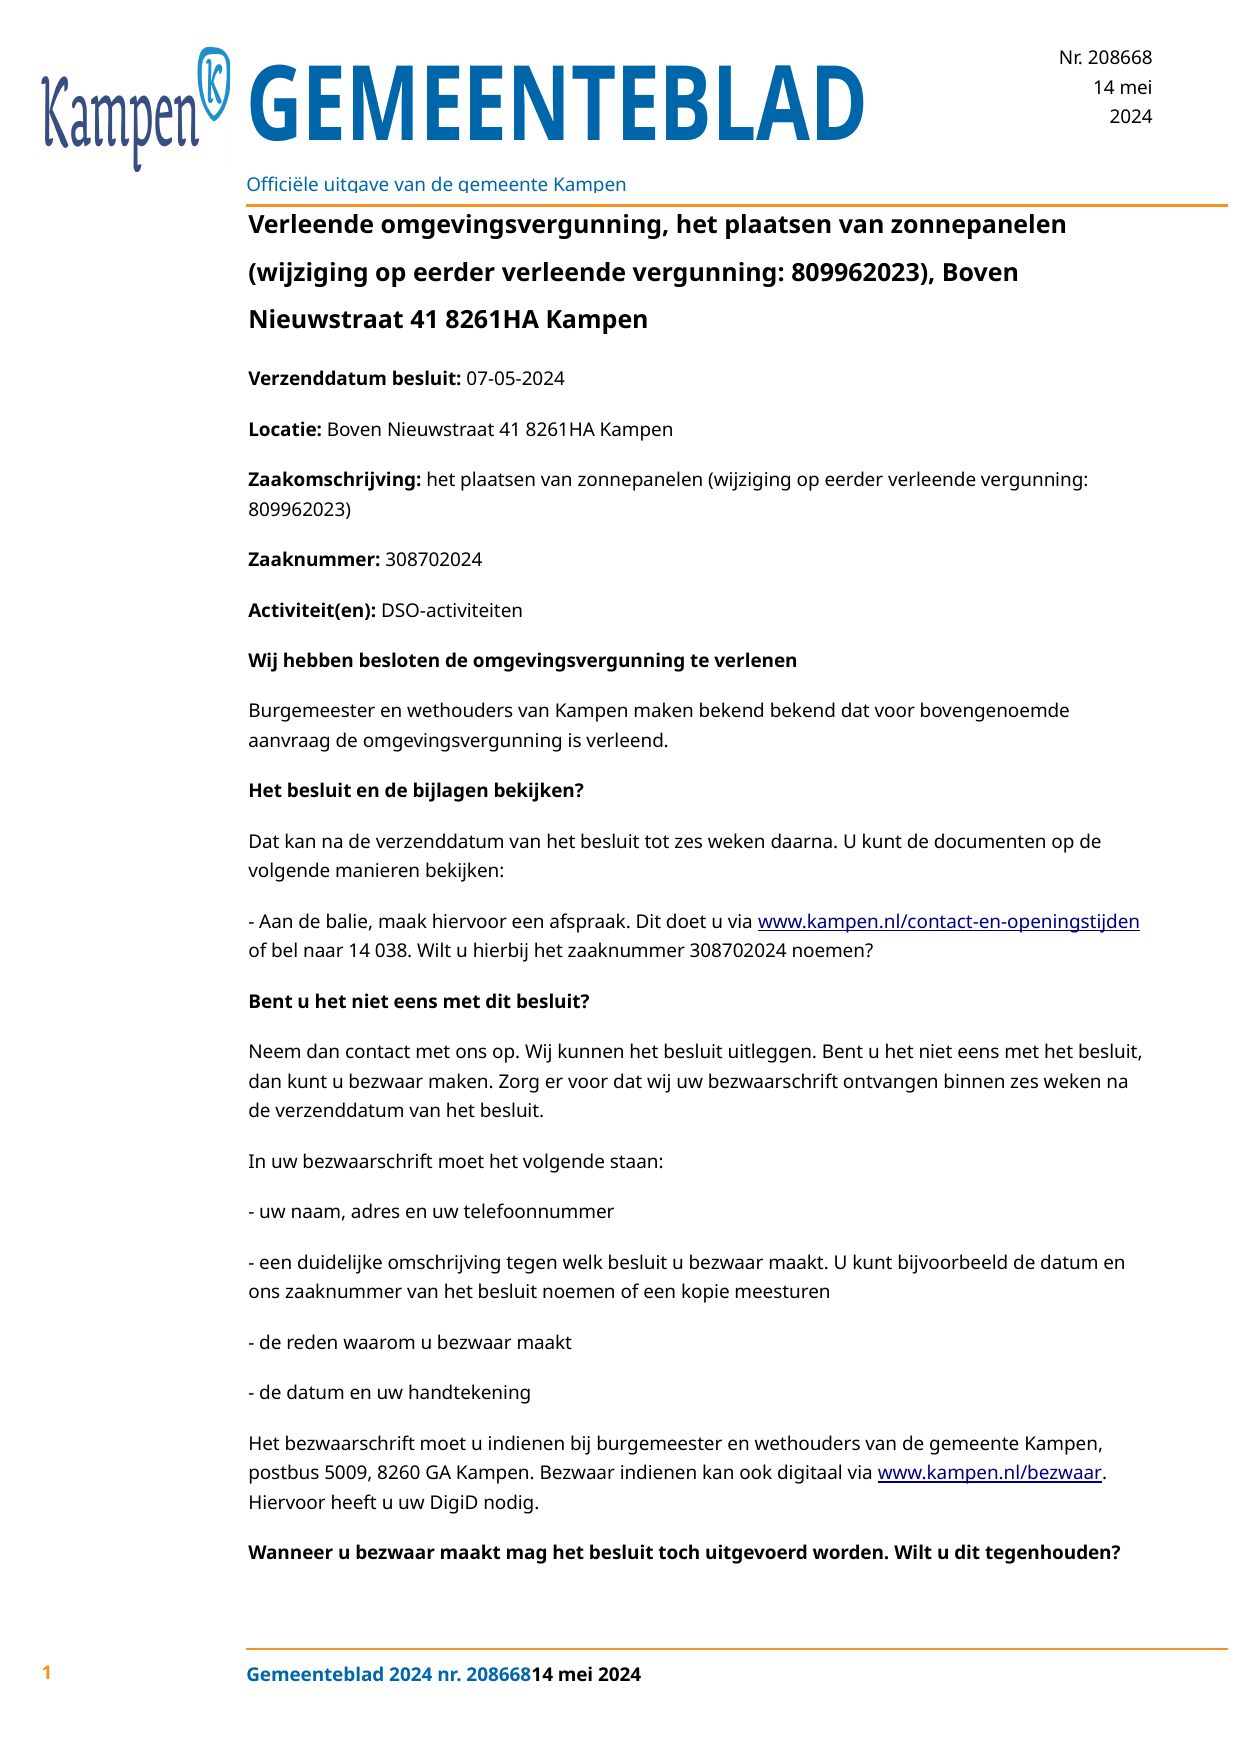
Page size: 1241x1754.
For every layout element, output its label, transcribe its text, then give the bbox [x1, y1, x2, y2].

text Burgemeester en wethouders van Kampen maken bekend bekend dat voor bovengenoemde aanvraag de omgevingsvergunning is verleend. [248, 698, 1152, 753]
text - uw naam, adres en uw telefoonnummer [248, 1198, 1152, 1224]
text Zaakomschrijving: het plaatsen van zonnepanelen (wijziging op eerder verleende vergunning: 809962023) [248, 466, 1152, 522]
text - Aan de balie, maak hiervoor een afspraak. Dit doet u via www.kampen.nl/contact-en-openingstijden of bel naar 14 038. Wilt u hierbij het zaaknummer 308702024 noemen? [248, 908, 1152, 963]
text Wanneer u bezwaar maakt mag het besluit toch uitgevoerd worden. Wilt u dit tegenhouden? [248, 1539, 1152, 1565]
text - een duidelijke omschrijving tegen welk besluit u bezwaar maakt. U kunt bijvoorbeeld de datum en ons zaaknummer van het besluit noemen of een kopie meesturen [248, 1249, 1152, 1304]
text Locatie: Boven Nieuwstraat 41 8261HA Kampen [248, 416, 1152, 442]
text - de datum en uw handtekening [248, 1379, 1152, 1405]
text Neem dan contact met ons op. Wij kunnen het besluit uitleggen. Bent u het niet eens met het besluit, dan kunt u bezwaar maken. Zorg er voor dat wij uw bezwaarschrift ontvangen binnen zes weken na de verzenddatum van het besluit. [248, 1038, 1152, 1123]
text Dat kan na de verzenddatum van het besluit tot zes weken daarna. U kunt de documenten op de volgende manieren bekijken: [248, 828, 1152, 883]
text Wij hebben besloten de omgevingsvergunning te verlenen [248, 647, 1152, 673]
picture [41, 47, 231, 172]
text Verzenddatum besluit: 07-05-2024 [248, 366, 1152, 391]
text Bent u het niet eens met dit besluit? [248, 988, 1152, 1014]
text In uw bezwaarschrift moet het volgende staan: [248, 1148, 1152, 1174]
text Verleende omgevingsvergunning, het plaatsen van zonnepanelen (wijziging op eerder verleende vergunning: 809962023), Boven Nieuwstraat 41 8261HA Kampen [248, 207, 1152, 336]
text Het besluit en de bijlagen bekijken? [248, 778, 1152, 803]
text Het bezwaarschrift moet u indienen bij burgemeester en wethouders van de gemeente Kampen, postbus 5009, 8260 GA Kampen. Bezwaar indienen kan ook digitaal via www.kampen.nl/bezwaar. Hiervoor heeft u uw DigiD nodig. [248, 1430, 1152, 1514]
text Activiteit(en): DSO-activiteiten [248, 597, 1152, 622]
text - de reden waarom u bezwaar maakt [248, 1329, 1152, 1354]
text Zaaknummer: 308702024 [248, 546, 1152, 572]
